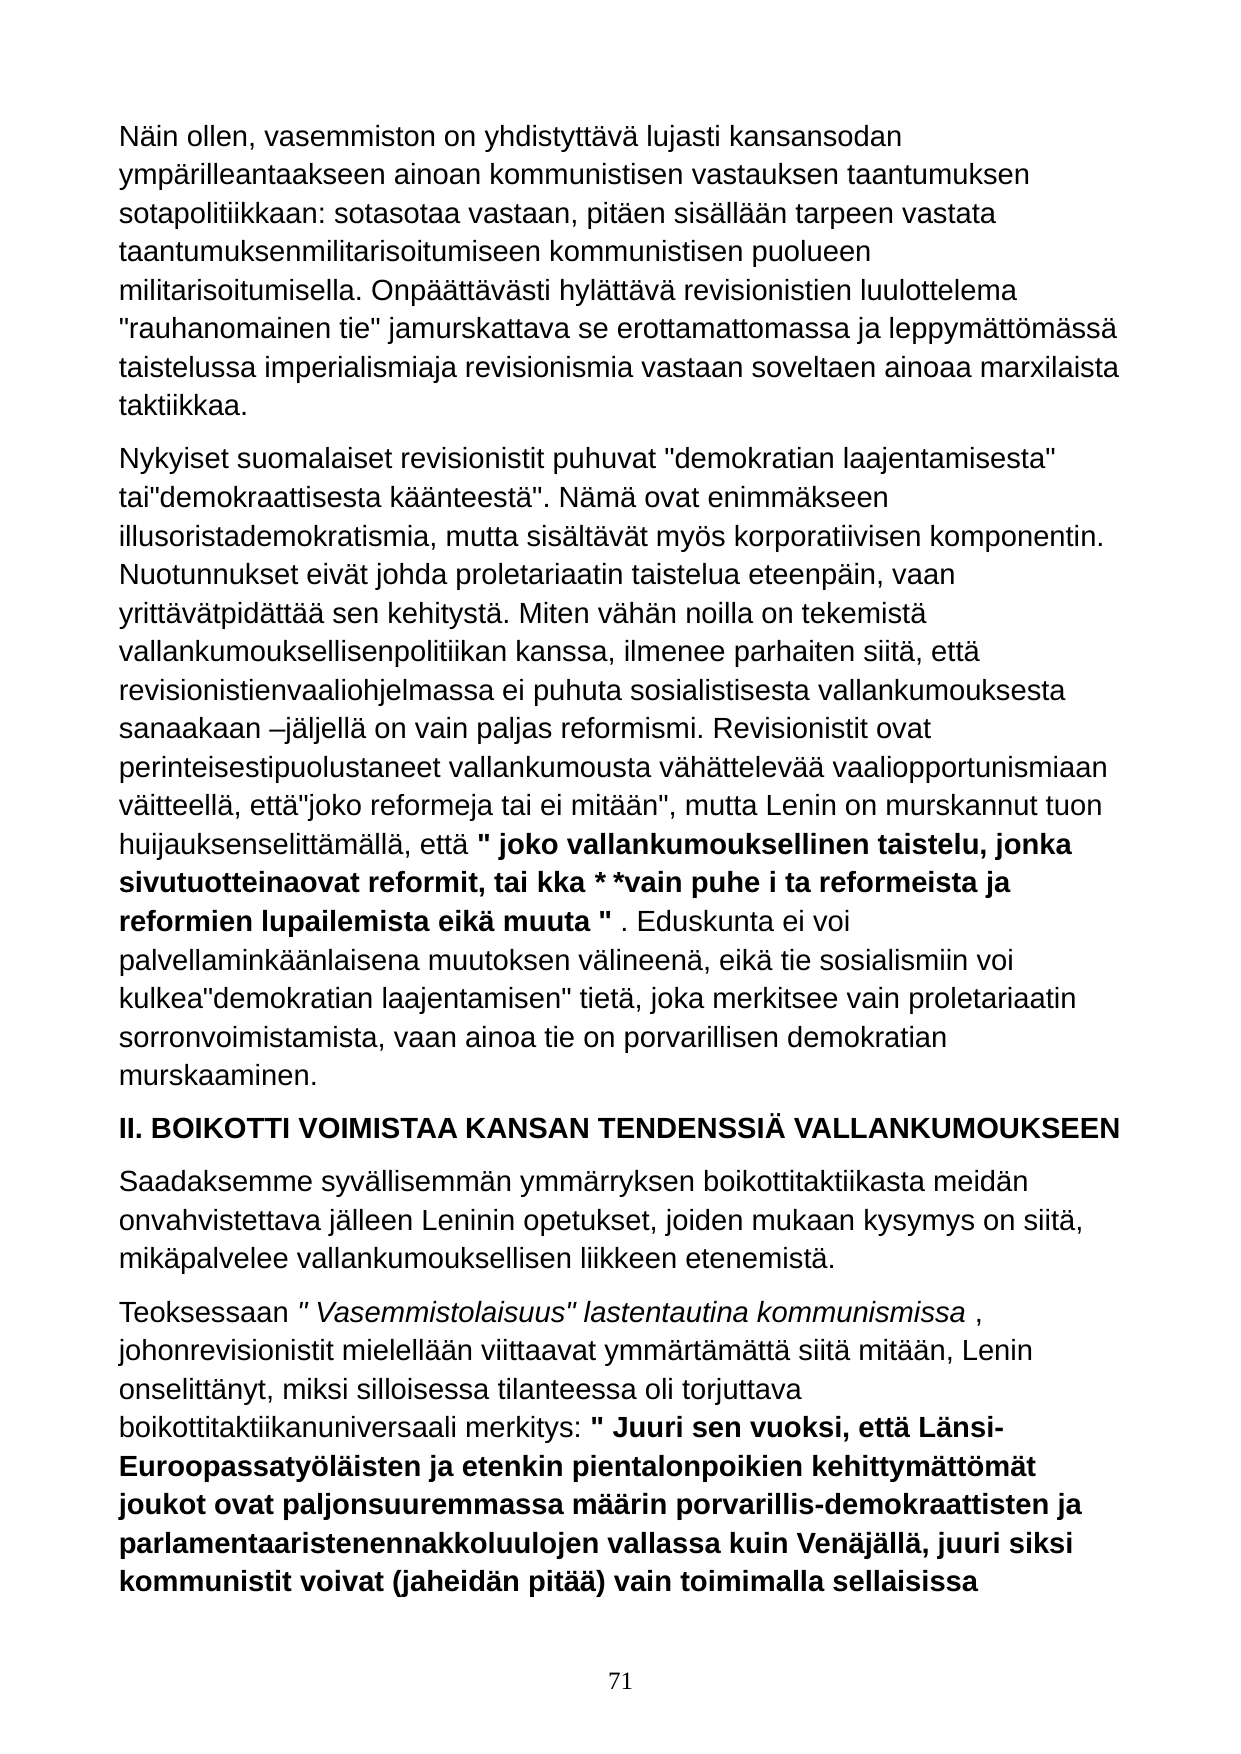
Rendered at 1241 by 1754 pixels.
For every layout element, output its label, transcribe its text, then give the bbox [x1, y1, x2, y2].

text Näin ollen, vasemmiston on yhdistyttävä lujasti kansansodan ympärilleantaakseen ainoan kommunistisen vastauksen taantumuksen sotapolitiikkaan: sotasotaa vastaan, pitäen sisällään tarpeen vastata taantumuksenmilitarisoitumiseen kommunistisen puolueen militarisoitumisella. Onpäättävästi hylättävä revisionistien luulottelema "rauhanomainen tie" jamurskattava se erottamattomassa ja leppymättömässä taistelussa imperialismiaja revisionismia vastaan soveltaen ainoaa marxilaista taktiikkaa. [118, 118, 1122, 422]
text Teoksessaan " Vasemmistolaisuus" lastentautina kommunismissa , johonrevisionistit mielellään viittaavat ymmärtämättä siitä mitään, Lenin onselittänyt, miksi silloisessa tilanteessa oli torjuttava boikottitaktiikanuniversaali merkitys: " Juuri sen vuoksi, että Länsi-Euroopassatyöläisten ja etenkin pientalonpoikien kehittymättömät joukot ovat paljonsuuremmassa määrin porvarillis-demokraattisten ja parlamentaaristenennakkoluulojen vallassa kuin Venäjällä, juuri siksi kommunistit voivat (jaheidän pitää) vain toimimalla sellaisissa [118, 1294, 1122, 1598]
text II. BOIKOTTI VOIMISTAA KANSAN TENDENSSIÄ VALLANKUMOUKSEEN [118, 1111, 1122, 1145]
text Nykyiset suomalaiset revisionistit puhuvat "demokratian laajentamisesta" tai"demokraattisesta käänteestä". Nämä ovat enimmäkseen illusoristademokratismia, mutta sisältävät myös korporatiivisen komponentin. Nuotunnukset eivät johda proletariaatin taistelua eteenpäin, vaan yrittävätpidättää sen kehitystä. Miten vähän noilla on tekemistä vallankumouksellisenpolitiikan kanssa, ilmenee parhaiten siitä, että revisionistienvaaliohjelmassa ei puhuta sosialistisesta vallankumouksesta sanaakaan –jäljellä on vain paljas reformismi. Revisionistit ovat perinteisestipuolustaneet vallankumousta vähättelevää vaaliopportunismiaan väitteellä, että"joko reformeja tai ei mitään", mutta Lenin on murskannut tuon huijauksenselittämällä, että " joko vallankumouksellinen taistelu, jonka sivutuotteinaovat reformit, tai kka * *vain puhe i ta reformeista ja reformien lupailemista eikä muuta " . Eduskunta ei voi palvellaminkäänlaisena muutoksen välineenä, eikä tie sosialismiin voi kulkea"demokratian laajentamisen" tietä, joka merkitsee vain proletariaatin sorronvoimistamista, vaan ainoa tie on porvarillisen demokratian murskaaminen. [118, 441, 1122, 1092]
text Saadaksemme syvällisemmän ymmärryksen boikottitaktiikasta meidän onvahvistettava jälleen Leninin opetukset, joiden mukaan kysymys on siitä, mikäpalvelee vallankumouksellisen liikkeen etenemistä. [118, 1164, 1122, 1275]
